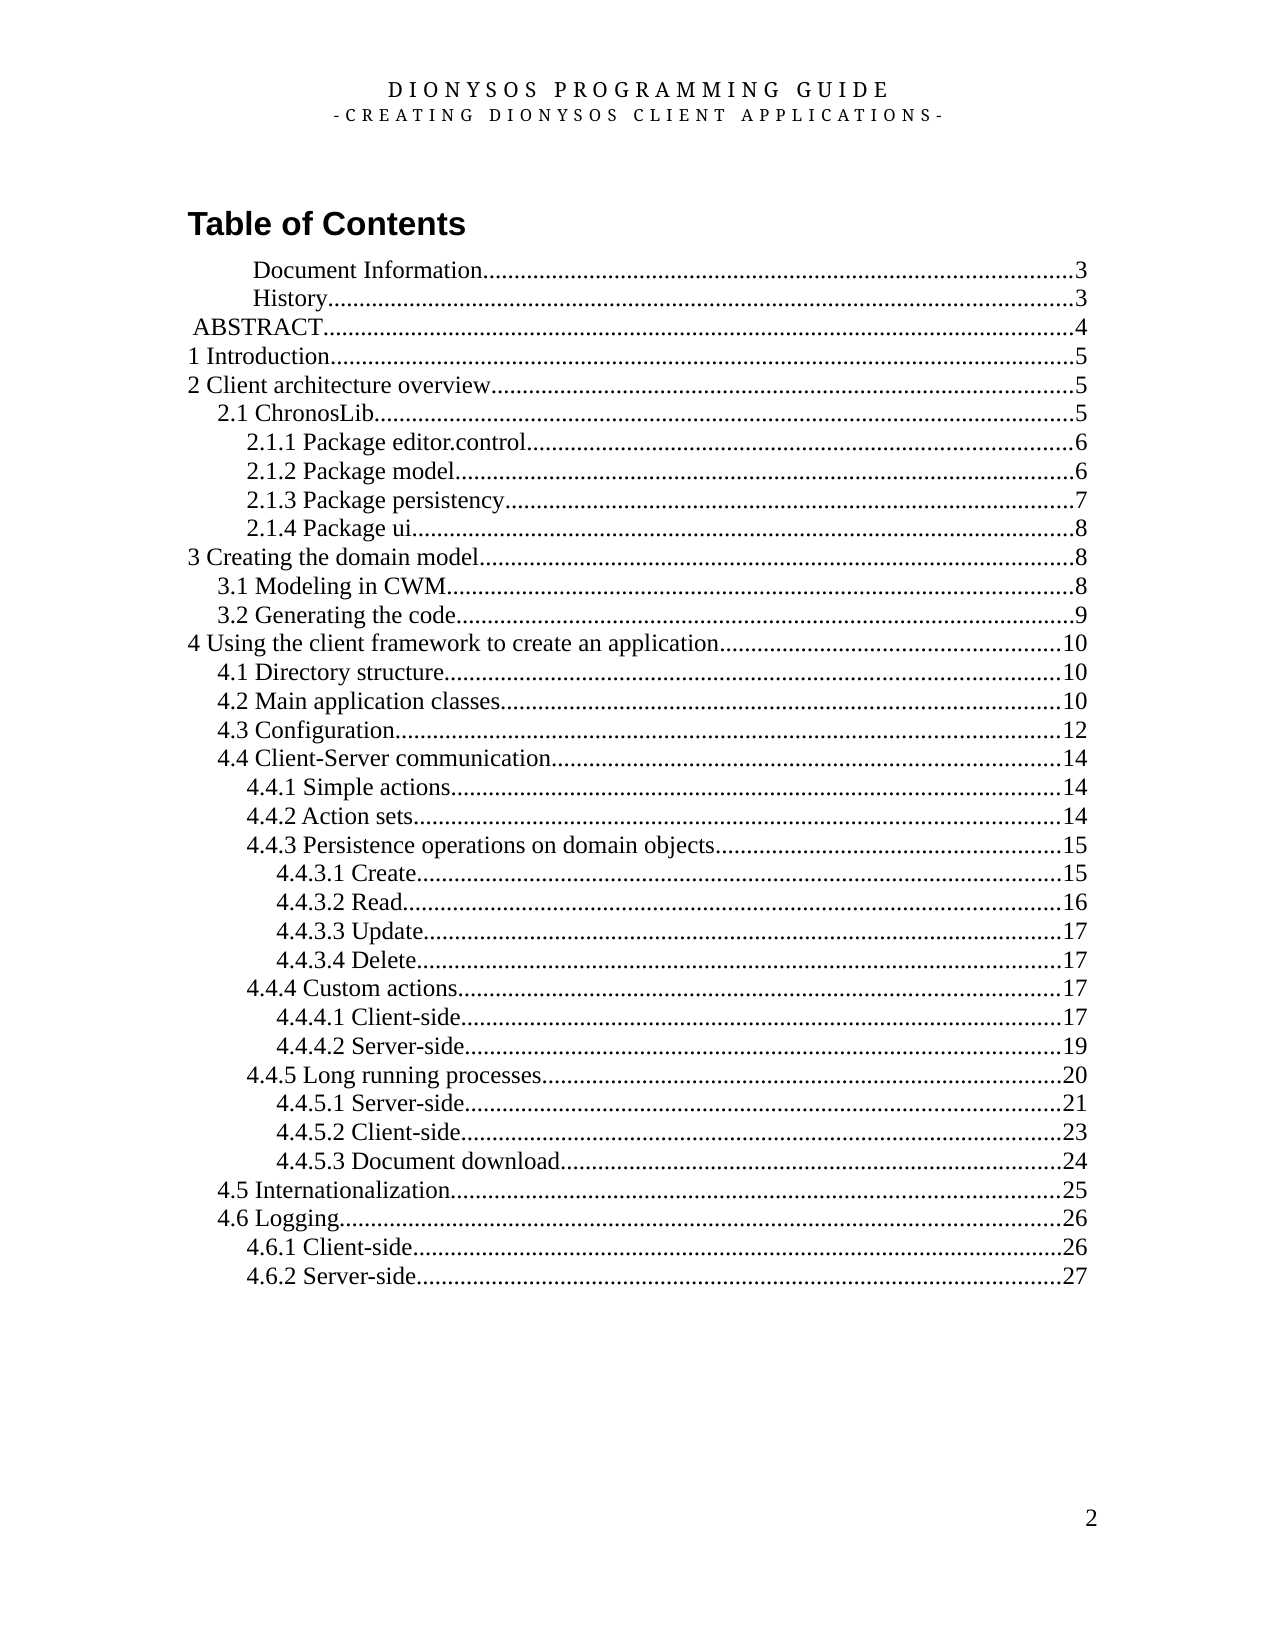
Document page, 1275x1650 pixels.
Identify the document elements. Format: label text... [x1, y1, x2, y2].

text 4.4.5.3 Document download 24 [276, 1146, 1087, 1175]
text 4.4.1 Simple actions 14 [246, 772, 1087, 801]
text Document Information 3 [246, 255, 1087, 283]
text 4.6 Logging 26 [217, 1203, 1087, 1232]
text 4.4.4.2 Server-side 19 [276, 1031, 1087, 1060]
text History 3 [246, 283, 1087, 312]
text 4.4.2 Action sets 14 [246, 801, 1087, 830]
text 4.4.5.2 Client-side 23 [276, 1117, 1087, 1146]
text 2.1.2 Package model 6 [246, 456, 1087, 485]
text 4.4 Client-Server communication 14 [217, 743, 1087, 772]
text 4.3 Configuration 12 [217, 715, 1087, 743]
text 4.4.4 Custom actions 17 [246, 973, 1087, 1002]
text 4.2 Main application classes 10 [217, 686, 1087, 715]
text 2.1.3 Package persistency 7 [246, 485, 1087, 513]
text 3.2 Generating the code 9 [217, 600, 1087, 628]
text 4 Using the client framework to create an application 10 [187, 628, 1087, 657]
text 4.1 Directory structure 10 [217, 657, 1087, 686]
text 4.4.4.1 Client-side 17 [276, 1002, 1087, 1031]
text 4.4.3.2 Read 16 [276, 887, 1087, 916]
text 4.4.3.4 Delete 17 [276, 945, 1087, 973]
text 1 Introduction 5 [187, 341, 1087, 370]
text 2 Client architecture overview 5 [187, 370, 1087, 398]
text 3.1 Modeling in CWM 8 [217, 571, 1087, 600]
text 3 Creating the domain model 8 [187, 542, 1087, 571]
text 4.4.3.3 Update 17 [276, 916, 1087, 945]
text 4.4.5.1 Server-side 21 [276, 1088, 1087, 1117]
text 4.5 Internationalization 25 [217, 1175, 1087, 1203]
text 4.6.1 Client-side 26 [246, 1232, 1087, 1261]
text 2.1 ChronosLib 5 [217, 398, 1087, 427]
text 2.1.1 Package editor.control 6 [246, 427, 1087, 456]
text 2.1.4 Package ui 8 [246, 513, 1087, 542]
text 4.4.3.1 Create 15 [276, 858, 1087, 887]
text 4.4.5 Long running processes 20 [246, 1060, 1087, 1088]
text ABSTRACT 4 [187, 312, 1087, 341]
text 4.6.2 Server-side 27 [246, 1261, 1087, 1290]
subtitle Table of Contents [187, 204, 1087, 242]
text 4.4.3 Persistence operations on domain objects 15 [246, 830, 1087, 858]
